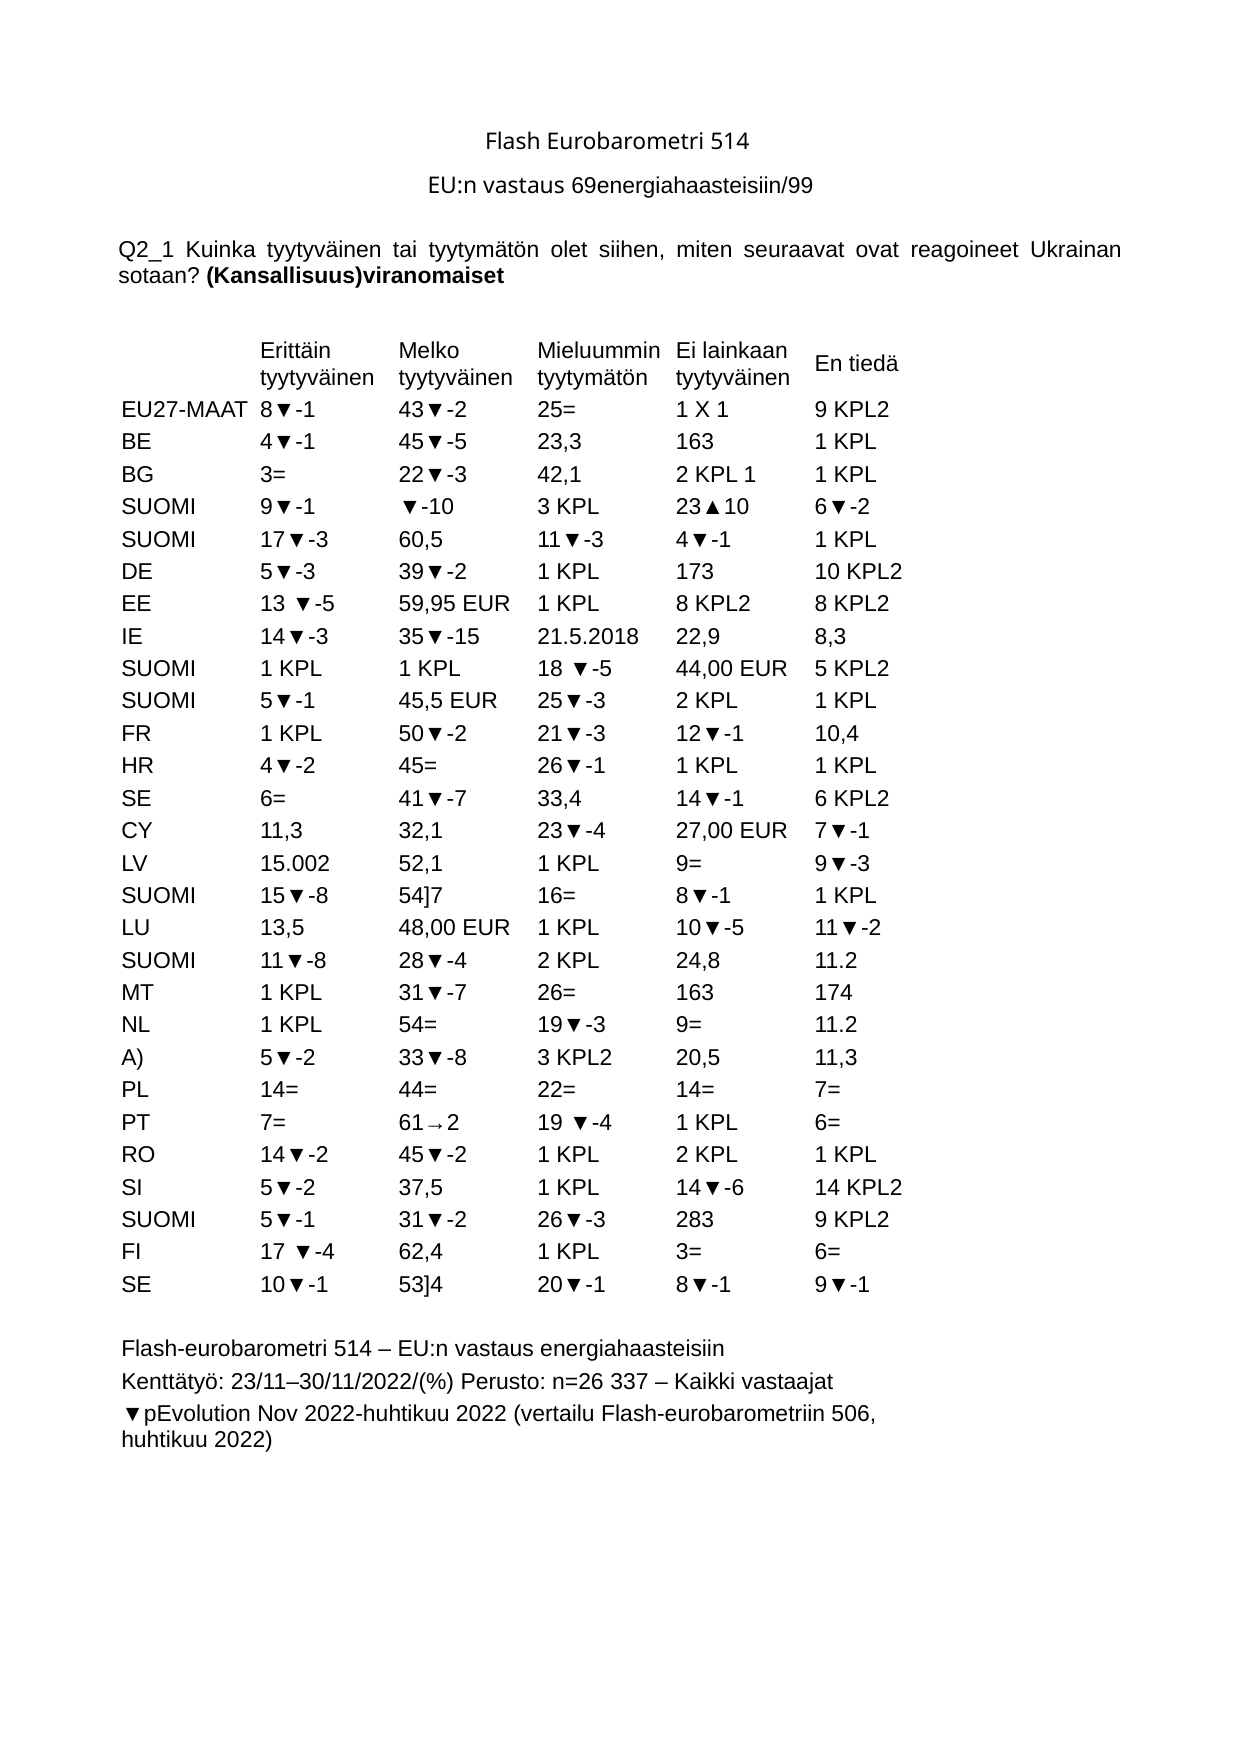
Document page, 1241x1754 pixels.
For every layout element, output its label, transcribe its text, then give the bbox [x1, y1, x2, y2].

table_cell 174 [811, 976, 950, 1008]
table_cell 45▼-5 [395, 425, 534, 458]
table_cell 1 KPL [257, 1009, 395, 1041]
table_cell 1 KPL [257, 976, 395, 1008]
table_cell 25= [534, 393, 673, 425]
table_cell 14▼-1 [673, 782, 811, 814]
table_cell 15.002 [257, 846, 395, 879]
table_cell 21.5.2018 [534, 620, 673, 652]
table_cell 26▼-3 [534, 1203, 673, 1235]
table_cell 9= [673, 1009, 811, 1041]
table_cell 1 KPL [811, 458, 950, 490]
table_cell 22= [534, 1073, 673, 1106]
table_cell 4▼-1 [673, 523, 811, 555]
table_cell 7▼-1 [811, 814, 950, 846]
table_cell 24,8 [673, 944, 811, 976]
table_cell 31▼-7 [395, 976, 534, 1008]
table_cell 14▼-2 [257, 1138, 395, 1170]
table_cell LU [118, 911, 257, 944]
table_cell 23▲10 [673, 490, 811, 522]
table_cell 3 KPL [534, 490, 673, 522]
table_cell 13,5 [257, 911, 395, 944]
table_cell 8▼-1 [673, 1268, 811, 1300]
table_cell HR [118, 749, 257, 782]
table_cell FR [118, 717, 257, 749]
table_cell 4▼-2 [257, 749, 395, 782]
table_cell 22,9 [673, 620, 811, 652]
table_cell [534, 1300, 673, 1332]
table_cell 5▼-1 [257, 1203, 395, 1235]
table_cell 1 KPL [257, 717, 395, 749]
table_cell 163 [673, 425, 811, 458]
table_cell 3= [673, 1235, 811, 1268]
table_cell 20▼-1 [534, 1268, 673, 1300]
text Q2_1 Kuinka tyytyväinen tai tyytymätön olet siihen, miten seuraavat ovat reagoineet Ukrainan sotaan? (Kansallisuus)viranomaiset [118, 236, 1122, 289]
table_cell 5▼-3 [257, 555, 395, 587]
table_cell 45= [395, 749, 534, 782]
table_cell 1 KPL [811, 685, 950, 717]
table_cell IE [118, 620, 257, 652]
table_cell 9▼-3 [811, 846, 950, 879]
table_cell 39▼-2 [395, 555, 534, 587]
table_cell 1 KPL [534, 846, 673, 879]
table_cell ▼-10 [395, 490, 534, 522]
table_cell 25▼-3 [534, 685, 673, 717]
table_cell 54]7 [395, 879, 534, 911]
table_cell 11,3 [257, 814, 395, 846]
table_header Erittäin tyytyväinen [257, 334, 395, 393]
table_header Ei lainkaan tyytyväinen [673, 334, 811, 393]
table_cell 1 KPL [673, 1106, 811, 1138]
table_cell A) [118, 1041, 257, 1073]
table_cell 19▼-3 [534, 1009, 673, 1041]
table_cell 41▼-7 [395, 782, 534, 814]
table_cell 48,00 EUR [395, 911, 534, 944]
table_cell 37,5 [395, 1170, 534, 1203]
table_cell EU27-MAAT [118, 393, 257, 425]
table_cell 19 ▼-4 [534, 1106, 673, 1138]
table_cell 283 [673, 1203, 811, 1235]
table_cell 8 KPL2 [811, 587, 950, 620]
table_cell SUOMI [118, 879, 257, 911]
table_cell 1 KPL [811, 425, 950, 458]
table_cell 16= [534, 879, 673, 911]
table_cell 26▼-1 [534, 749, 673, 782]
table_cell 8 KPL2 [673, 587, 811, 620]
table_cell 35▼-15 [395, 620, 534, 652]
table_cell 9 KPL2 [811, 393, 950, 425]
table_cell 163 [673, 976, 811, 1008]
table_cell EE [118, 587, 257, 620]
table_cell [395, 1300, 534, 1332]
table_cell 1 KPL [534, 1170, 673, 1203]
table_cell 1 KPL [395, 652, 534, 684]
table_cell 10▼-1 [257, 1268, 395, 1300]
table_cell 173 [673, 555, 811, 587]
table_cell 1 KPL [811, 749, 950, 782]
table_cell 18 ▼-5 [534, 652, 673, 684]
table_cell 11.2 [811, 1009, 950, 1041]
table_cell 45▼-2 [395, 1138, 534, 1170]
table_cell 44= [395, 1073, 534, 1106]
table_cell 7= [257, 1106, 395, 1138]
table_cell 60,5 [395, 523, 534, 555]
table_cell 59,95 EUR [395, 587, 534, 620]
table_cell 14▼-3 [257, 620, 395, 652]
table_cell 62,4 [395, 1235, 534, 1268]
table_cell 21▼-3 [534, 717, 673, 749]
table_cell 45,5 EUR [395, 685, 534, 717]
table_cell SI [118, 1170, 257, 1203]
table_cell 17 ▼-4 [257, 1235, 395, 1268]
table_cell 1 KPL [811, 523, 950, 555]
table_cell 23▼-4 [534, 814, 673, 846]
table_cell 14 KPL2 [811, 1170, 950, 1203]
table_cell FI [118, 1235, 257, 1268]
table_cell 1 KPL [811, 879, 950, 911]
table_cell 5 KPL2 [811, 652, 950, 684]
table_cell Kenttätyö: 23/11–30/11/2022/(%) Perusto: n=26 337 – Kaikki vastaajat [118, 1365, 950, 1397]
table_cell 1 KPL [257, 652, 395, 684]
table_header [118, 334, 257, 393]
table_cell 44,00 EUR [673, 652, 811, 684]
table_cell RO [118, 1138, 257, 1170]
table_cell 26= [534, 976, 673, 1008]
table_cell [118, 1300, 257, 1332]
table_cell 27,00 EUR [673, 814, 811, 846]
table_cell 13 ▼-5 [257, 587, 395, 620]
table_cell 54= [395, 1009, 534, 1041]
table_cell 32,1 [395, 814, 534, 846]
table_cell 3= [257, 458, 395, 490]
table_cell ▼рEvolution Nov 2022-huhtikuu 2022 (vertailu Flash-eurobarometriin 506, huhtikuu 2022) [118, 1397, 950, 1456]
table_cell 6= [257, 782, 395, 814]
table_cell 11▼-8 [257, 944, 395, 976]
table_cell 3 KPL2 [534, 1041, 673, 1073]
table_cell 10 KPL2 [811, 555, 950, 587]
table_cell 14▼-6 [673, 1170, 811, 1203]
table_cell LV [118, 846, 257, 879]
table_cell 14= [673, 1073, 811, 1106]
table_cell 8▼-1 [673, 879, 811, 911]
table_cell 23,3 [534, 425, 673, 458]
table_header Melko tyytyväinen [395, 334, 534, 393]
table_cell 42,1 [534, 458, 673, 490]
table_cell SUOMI [118, 652, 257, 684]
table_cell 8▼-1 [257, 393, 395, 425]
table_cell 4▼-1 [257, 425, 395, 458]
table_cell CY [118, 814, 257, 846]
table_cell SUOMI [118, 1203, 257, 1235]
table_cell 12▼-1 [673, 717, 811, 749]
table_cell DE [118, 555, 257, 587]
table_cell 2 KPL 1 [673, 458, 811, 490]
table_cell 1 KPL [534, 911, 673, 944]
table_cell PL [118, 1073, 257, 1106]
table_cell 20,5 [673, 1041, 811, 1073]
table_cell PT [118, 1106, 257, 1138]
table_cell MT [118, 976, 257, 1008]
table_cell 1 KPL [534, 1138, 673, 1170]
table_cell BG [118, 458, 257, 490]
table_cell 2 KPL [673, 685, 811, 717]
table_cell [257, 1300, 395, 1332]
table_cell 9▼-1 [811, 1268, 950, 1300]
table_cell 11.2 [811, 944, 950, 976]
table_cell 28▼-4 [395, 944, 534, 976]
table_cell SE [118, 1268, 257, 1300]
table_cell 6▼-2 [811, 490, 950, 522]
table_header En tiedä [811, 334, 950, 393]
table_cell 9▼-1 [257, 490, 395, 522]
table_cell 10,4 [811, 717, 950, 749]
table_cell 31▼-2 [395, 1203, 534, 1235]
table_cell 1 KPL [534, 555, 673, 587]
table_cell 9= [673, 846, 811, 879]
table_cell 5▼-2 [257, 1041, 395, 1073]
table_cell 61→2 [395, 1106, 534, 1138]
table_cell SUOMI [118, 944, 257, 976]
table_cell 10▼-5 [673, 911, 811, 944]
table_cell SUOMI [118, 685, 257, 717]
table_cell 11,3 [811, 1041, 950, 1073]
table_cell 1 KPL [534, 587, 673, 620]
table_cell 14= [257, 1073, 395, 1106]
table_cell [673, 1300, 811, 1332]
table_cell [811, 1300, 950, 1332]
table_cell 43▼-2 [395, 393, 534, 425]
table_cell 8,3 [811, 620, 950, 652]
table_cell 1 X 1 [673, 393, 811, 425]
table_cell BE [118, 425, 257, 458]
table_cell 2 KPL [673, 1138, 811, 1170]
table_cell 5▼-2 [257, 1170, 395, 1203]
table_cell 15▼-8 [257, 879, 395, 911]
table_header Mieluummin tyytymätön [534, 334, 673, 393]
table_cell 6 KPL2 [811, 782, 950, 814]
table_cell 22▼-3 [395, 458, 534, 490]
table_cell NL [118, 1009, 257, 1041]
table_cell 1 KPL [534, 1235, 673, 1268]
table_cell SE [118, 782, 257, 814]
table_cell 52,1 [395, 846, 534, 879]
table_cell 53]4 [395, 1268, 534, 1300]
table_cell 6= [811, 1106, 950, 1138]
table_cell 33,4 [534, 782, 673, 814]
table_cell SUOMI [118, 490, 257, 522]
table_cell 2 KPL [534, 944, 673, 976]
table_cell 9 KPL2 [811, 1203, 950, 1235]
table_cell 1 KPL [811, 1138, 950, 1170]
table_cell 50▼-2 [395, 717, 534, 749]
table_cell 5▼-1 [257, 685, 395, 717]
table_cell 33▼-8 [395, 1041, 534, 1073]
table_cell Flash-eurobarometri 514 – EU:n vastaus energiahaasteisiin [118, 1333, 950, 1365]
table_cell 7= [811, 1073, 950, 1106]
table_cell SUOMI [118, 523, 257, 555]
table_cell 1 KPL [673, 749, 811, 782]
table_cell 11▼-3 [534, 523, 673, 555]
table_cell 6= [811, 1235, 950, 1268]
table_cell 11▼-2 [811, 911, 950, 944]
table_cell 17▼-3 [257, 523, 395, 555]
